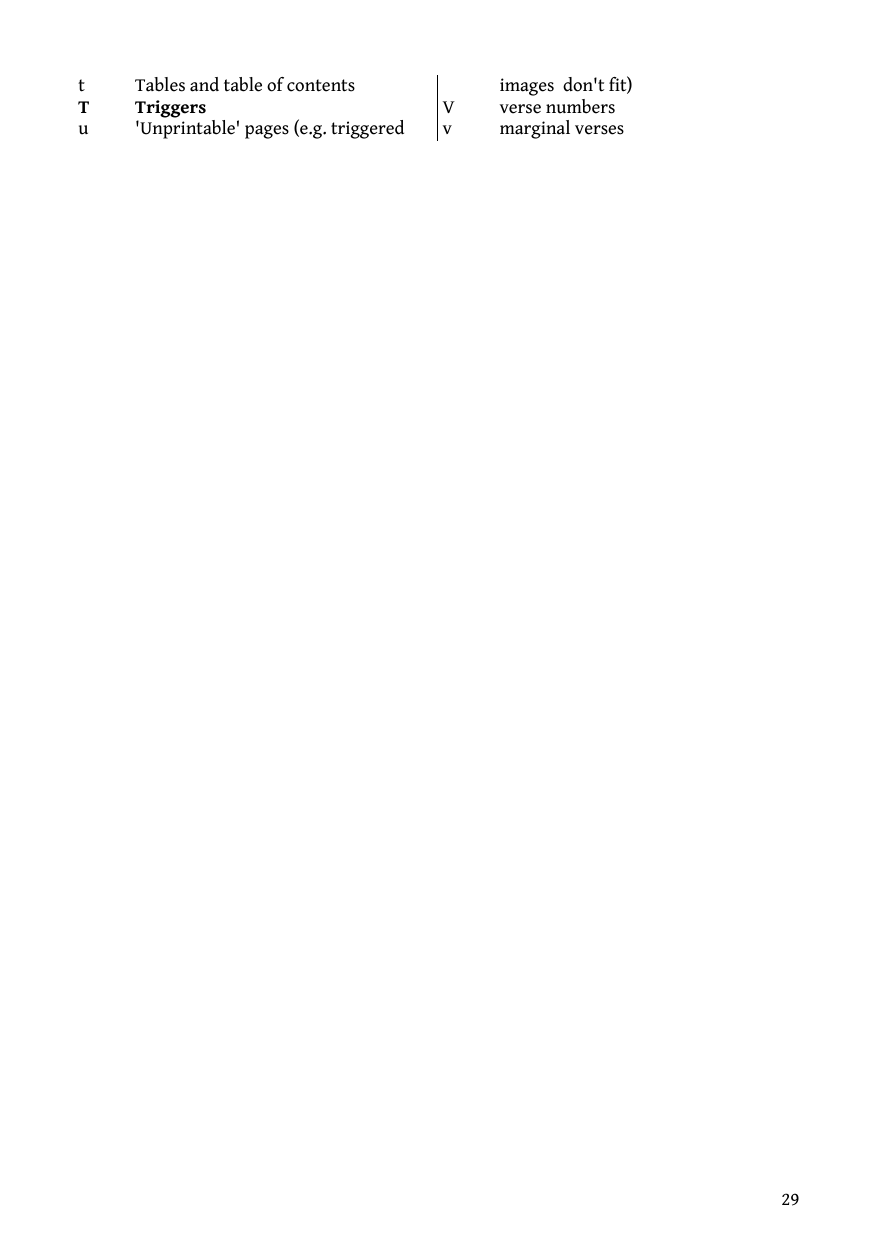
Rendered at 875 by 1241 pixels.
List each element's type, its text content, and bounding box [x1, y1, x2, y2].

table_cell images don't fit) [496, 75, 777, 97]
table_cell 'Unprintable' pages (e.g. triggered [132, 118, 412, 140]
table_cell Tables and table of contents [132, 75, 412, 97]
table_cell verse numbers [496, 97, 777, 118]
table_cell v [439, 118, 496, 140]
table_cell V [439, 97, 496, 118]
table_cell u [75, 118, 132, 140]
table_cell t [75, 75, 132, 97]
table_cell Triggers [132, 97, 412, 118]
table_cell T [75, 97, 132, 118]
table_cell marginal verses [496, 118, 777, 140]
table_cell [439, 75, 496, 97]
